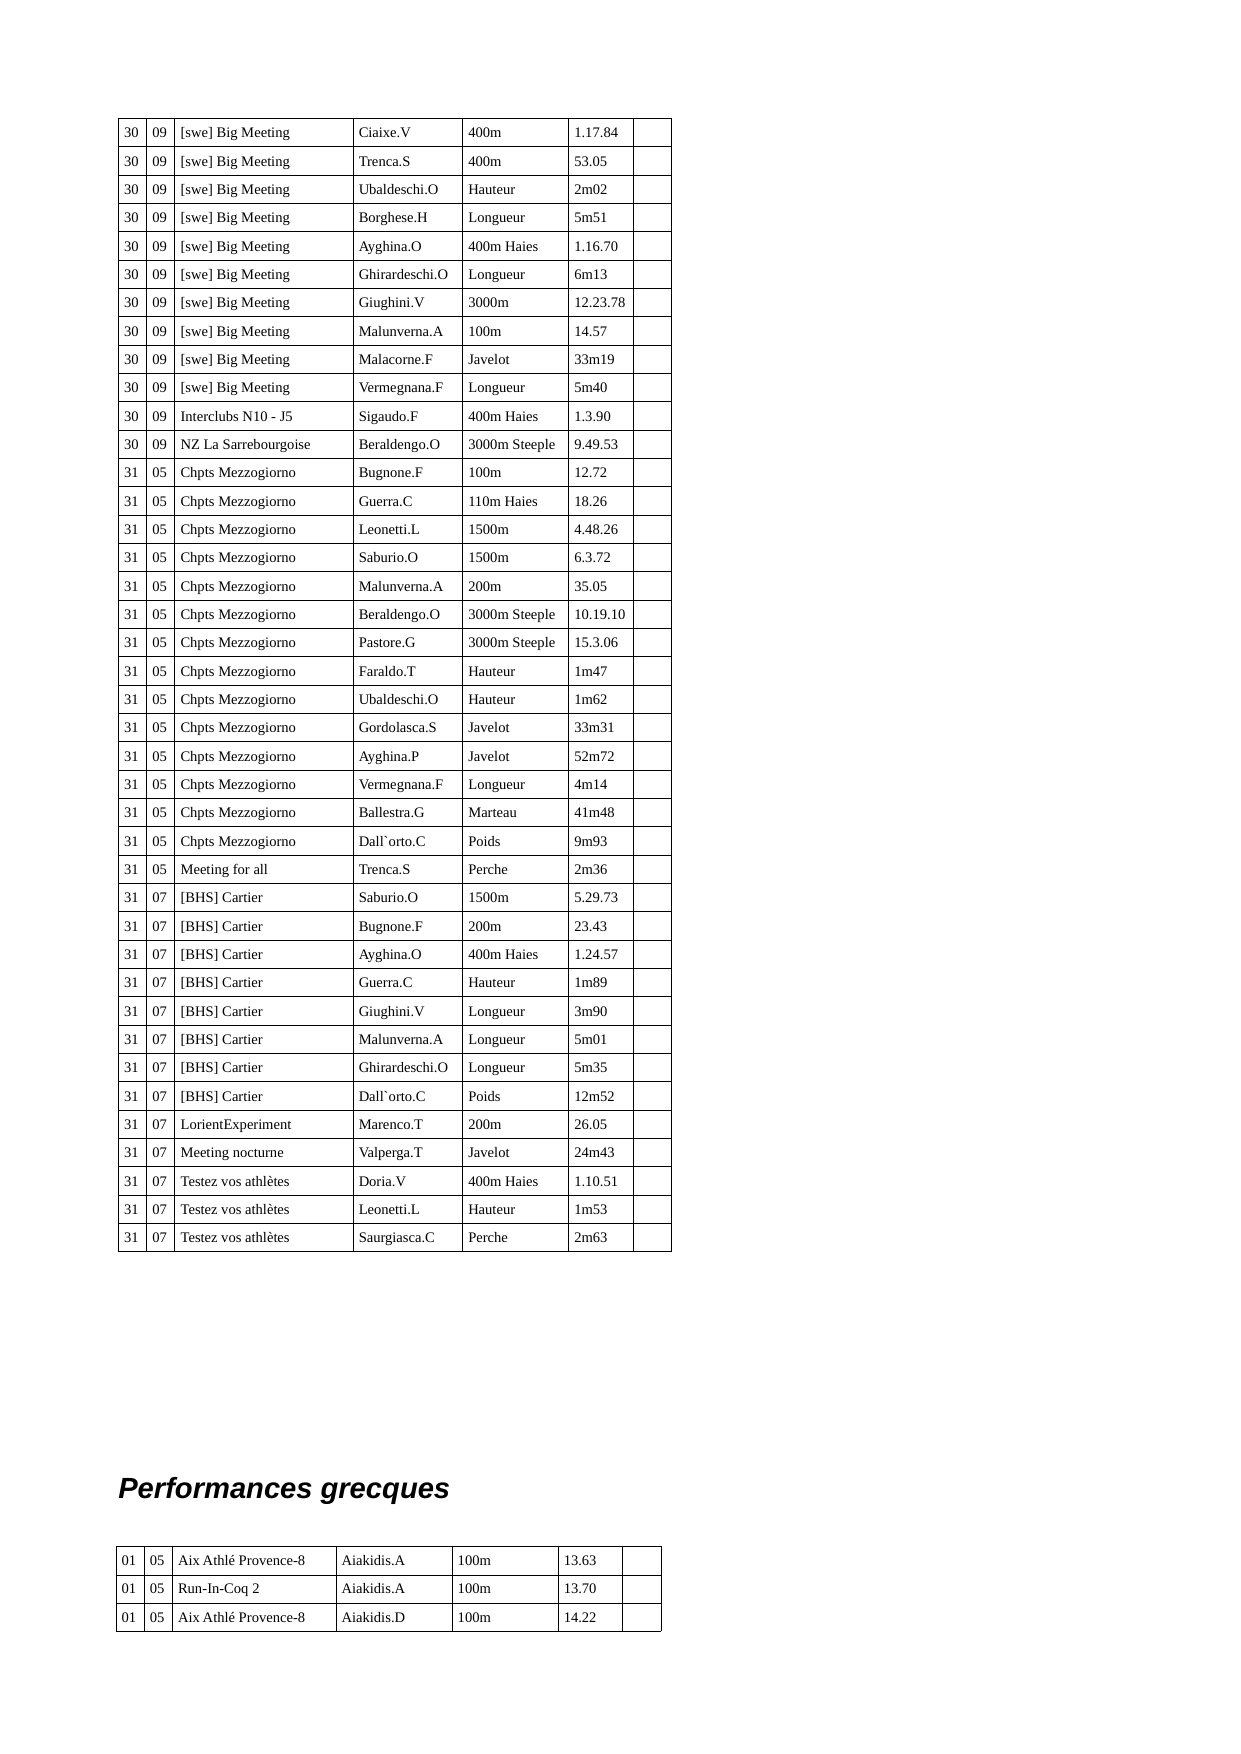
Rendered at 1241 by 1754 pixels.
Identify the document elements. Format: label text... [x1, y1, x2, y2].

table_cell [634, 317, 671, 345]
table_cell Saurgiasca.C [354, 1224, 462, 1251]
table_cell 07 [147, 1111, 174, 1138]
table_cell 09 [147, 176, 174, 203]
table_cell 3000m Steeple [463, 431, 568, 458]
table_cell [634, 686, 671, 713]
table_cell Testez vos athlètes [175, 1196, 353, 1223]
table_cell Giughini.V [354, 997, 462, 1025]
table_cell 1500m [463, 884, 568, 911]
table_cell Ayghina.P [354, 742, 462, 770]
table_cell 1m89 [569, 969, 633, 996]
table_cell 23.43 [569, 912, 633, 940]
table_cell Chpts Mezzogiorno [175, 686, 353, 713]
table_cell 31 [119, 827, 146, 855]
table_cell 100m [453, 1604, 558, 1631]
table_cell Ubaldeschi.O [354, 176, 462, 203]
table_cell 07 [147, 1054, 174, 1081]
table_cell 110m Haies [463, 487, 568, 515]
table_cell Javelot [463, 742, 568, 770]
table_cell Poids [463, 827, 568, 855]
table_cell [634, 969, 671, 996]
table_cell Valperga.T [354, 1139, 462, 1166]
table_cell 30 [119, 176, 146, 203]
table_cell 2m63 [569, 1224, 633, 1251]
table_cell 35.05 [569, 572, 633, 600]
table_cell 31 [119, 799, 146, 826]
table_cell 09 [147, 431, 174, 458]
table_cell Run-In-Coq 2 [173, 1576, 336, 1603]
table_cell 1500m [463, 516, 568, 543]
table_cell [BHS] Cartier [175, 1026, 353, 1053]
table_cell Malunverna.A [354, 572, 462, 600]
table_cell Ghirardeschi.O [354, 1054, 462, 1081]
table_cell 31 [119, 1111, 146, 1138]
table_cell Longueur [463, 1054, 568, 1081]
table_cell [634, 431, 671, 458]
table_cell Longueur [463, 997, 568, 1025]
table_cell Borghese.H [354, 204, 462, 231]
table_cell 100m [463, 459, 568, 486]
table_cell 10.19.10 [569, 601, 633, 628]
table_cell [swe] Big Meeting [175, 289, 353, 316]
table_cell 200m [463, 1111, 568, 1138]
table_cell 09 [147, 402, 174, 430]
table_cell 09 [147, 232, 174, 260]
table_cell 09 [147, 289, 174, 316]
table_cell Doria.V [354, 1167, 462, 1195]
table_cell 05 [147, 629, 174, 656]
table_cell [634, 856, 671, 883]
table_cell 09 [147, 261, 174, 288]
table_header 100m [453, 1547, 558, 1574]
table_cell 200m [463, 912, 568, 940]
table_cell Ghirardeschi.O [354, 261, 462, 288]
table_cell 400m Haies [463, 941, 568, 968]
table_cell 400m Haies [463, 402, 568, 430]
table_cell Trenca.S [354, 147, 462, 175]
table_cell Chpts Mezzogiorno [175, 459, 353, 486]
table_cell [623, 1604, 661, 1631]
table_cell [634, 232, 671, 260]
table_cell 07 [147, 1167, 174, 1195]
table_cell Saburio.O [354, 544, 462, 571]
table_cell 18.26 [569, 487, 633, 515]
table_cell [634, 261, 671, 288]
table_cell 33m19 [569, 346, 633, 373]
table_cell [634, 346, 671, 373]
table_cell Leonetti.L [354, 1196, 462, 1223]
table_cell Hauteur [463, 176, 568, 203]
table_cell 1.3.90 [569, 402, 633, 430]
table_cell 31 [119, 714, 146, 741]
table_cell 09 [147, 204, 174, 231]
table_cell 31 [119, 1026, 146, 1053]
table_cell 5m40 [569, 374, 633, 401]
table_cell 26.05 [569, 1111, 633, 1138]
table_cell Hauteur [463, 657, 568, 685]
table_cell 1.16.70 [569, 232, 633, 260]
table_cell [swe] Big Meeting [175, 119, 353, 146]
table_cell [634, 657, 671, 685]
table_cell Ubaldeschi.O [354, 686, 462, 713]
table_cell [swe] Big Meeting [175, 204, 353, 231]
table_cell [634, 204, 671, 231]
table_cell 31 [119, 1139, 146, 1166]
table_cell Poids [463, 1082, 568, 1110]
table_cell Chpts Mezzogiorno [175, 827, 353, 855]
table_cell 05 [147, 657, 174, 685]
table_cell Aiakidis.D [337, 1604, 452, 1631]
table_cell Dall`orto.C [354, 1082, 462, 1110]
table_cell Hauteur [463, 686, 568, 713]
table_cell [BHS] Cartier [175, 912, 353, 940]
table_cell 07 [147, 1196, 174, 1223]
table_cell Longueur [463, 204, 568, 231]
table_cell [634, 487, 671, 515]
table_cell 05 [147, 827, 174, 855]
table_cell 05 [147, 856, 174, 883]
table_cell [634, 544, 671, 571]
table_cell Chpts Mezzogiorno [175, 714, 353, 741]
table_cell Guerra.C [354, 487, 462, 515]
table_cell 07 [147, 884, 174, 911]
table_cell 1m47 [569, 657, 633, 685]
table_cell 31 [119, 941, 146, 968]
table_cell Beraldengo.O [354, 601, 462, 628]
table_cell [634, 884, 671, 911]
table_cell 3000m Steeple [463, 629, 568, 656]
table_cell Hauteur [463, 969, 568, 996]
table_cell 30 [119, 204, 146, 231]
table_cell 07 [147, 1082, 174, 1110]
table_header [623, 1547, 661, 1574]
table_cell 2m36 [569, 856, 633, 883]
table_cell 30 [119, 402, 146, 430]
table_cell [BHS] Cartier [175, 997, 353, 1025]
table_cell 05 [147, 572, 174, 600]
table_cell 400m [463, 147, 568, 175]
table_cell [swe] Big Meeting [175, 176, 353, 203]
table_cell [634, 912, 671, 940]
table_cell Aiakidis.A [337, 1576, 452, 1603]
table_cell Bugnone.F [354, 459, 462, 486]
table_cell 07 [147, 997, 174, 1025]
subtitle Performances grecques [118, 1471, 1122, 1505]
table_cell [623, 1576, 661, 1603]
table_cell [BHS] Cartier [175, 1054, 353, 1081]
table_cell Guerra.C [354, 969, 462, 996]
table_cell Testez vos athlètes [175, 1224, 353, 1251]
table_cell Faraldo.T [354, 657, 462, 685]
table_cell 14.57 [569, 317, 633, 345]
table_cell 12m52 [569, 1082, 633, 1110]
table_cell [634, 459, 671, 486]
table_cell [swe] Big Meeting [175, 346, 353, 373]
table_cell 05 [147, 686, 174, 713]
table_cell Javelot [463, 346, 568, 373]
table_cell [634, 997, 671, 1025]
table_cell 5m01 [569, 1026, 633, 1053]
table_cell [634, 827, 671, 855]
table_cell [634, 402, 671, 430]
table_cell LorientExperiment [175, 1111, 353, 1138]
table_cell 9.49.53 [569, 431, 633, 458]
table_cell Malunverna.A [354, 317, 462, 345]
table_cell [634, 1082, 671, 1110]
table_cell 31 [119, 856, 146, 883]
table_cell Ballestra.G [354, 799, 462, 826]
table_cell Malacorne.F [354, 346, 462, 373]
table_cell 100m [453, 1576, 558, 1603]
table_cell 12.23.78 [569, 289, 633, 316]
table_header Aix Athlé Provence-8 [173, 1547, 336, 1574]
table_cell [BHS] Cartier [175, 941, 353, 968]
table_cell 05 [147, 459, 174, 486]
table_cell Pastore.G [354, 629, 462, 656]
table_cell 09 [147, 317, 174, 345]
table_cell [swe] Big Meeting [175, 374, 353, 401]
table_cell 05 [147, 799, 174, 826]
table_cell Chpts Mezzogiorno [175, 629, 353, 656]
table_cell [634, 374, 671, 401]
table_cell Hauteur [463, 1196, 568, 1223]
table_cell [634, 289, 671, 316]
table_cell [634, 176, 671, 203]
table_cell 31 [119, 544, 146, 571]
table_cell 4.48.26 [569, 516, 633, 543]
table_cell Leonetti.L [354, 516, 462, 543]
table_cell 5m35 [569, 1054, 633, 1081]
table_cell Javelot [463, 714, 568, 741]
table_cell [634, 1167, 671, 1195]
table_cell [634, 1196, 671, 1223]
table_cell 01 [117, 1604, 144, 1631]
table_cell 30 [119, 261, 146, 288]
table_cell Chpts Mezzogiorno [175, 771, 353, 798]
table_cell 5m51 [569, 204, 633, 231]
table_cell Chpts Mezzogiorno [175, 572, 353, 600]
table_cell Chpts Mezzogiorno [175, 516, 353, 543]
table_cell [swe] Big Meeting [175, 317, 353, 345]
table_cell 31 [119, 1196, 146, 1223]
table_cell [634, 714, 671, 741]
table_cell 31 [119, 1082, 146, 1110]
table_cell [BHS] Cartier [175, 884, 353, 911]
table_cell [swe] Big Meeting [175, 232, 353, 260]
table_cell [634, 742, 671, 770]
table_cell 05 [147, 487, 174, 515]
table_cell Longueur [463, 1026, 568, 1053]
table_cell [634, 629, 671, 656]
table_cell [634, 1054, 671, 1081]
table_cell 30 [119, 431, 146, 458]
table_cell Chpts Mezzogiorno [175, 601, 353, 628]
table_cell [634, 516, 671, 543]
table_cell Perche [463, 856, 568, 883]
table_cell 05 [145, 1576, 172, 1603]
table_cell NZ La Sarrebourgoise [175, 431, 353, 458]
table_cell 09 [147, 147, 174, 175]
table_cell 52m72 [569, 742, 633, 770]
table_cell 400m Haies [463, 1167, 568, 1195]
table_cell 05 [147, 601, 174, 628]
table_cell Perche [463, 1224, 568, 1251]
table_cell Ayghina.O [354, 941, 462, 968]
table_cell Meeting for all [175, 856, 353, 883]
table_cell Chpts Mezzogiorno [175, 799, 353, 826]
table_cell 15.3.06 [569, 629, 633, 656]
table_cell Gordolasca.S [354, 714, 462, 741]
table_cell Chpts Mezzogiorno [175, 657, 353, 685]
table_cell 3000m [463, 289, 568, 316]
table_header 13.63 [559, 1547, 622, 1574]
table_cell 30 [119, 317, 146, 345]
table_header 05 [145, 1547, 172, 1574]
table_cell 07 [147, 1224, 174, 1251]
table_cell 31 [119, 997, 146, 1025]
table_cell 31 [119, 1167, 146, 1195]
table_cell 3000m Steeple [463, 601, 568, 628]
table_cell [634, 1139, 671, 1166]
table_cell Longueur [463, 374, 568, 401]
table_cell 09 [147, 374, 174, 401]
table_cell 9m93 [569, 827, 633, 855]
table_cell 3m90 [569, 997, 633, 1025]
table_cell [634, 799, 671, 826]
table_cell 07 [147, 941, 174, 968]
table_cell 31 [119, 1224, 146, 1251]
table_cell 12.72 [569, 459, 633, 486]
table_cell 6.3.72 [569, 544, 633, 571]
table_cell 05 [147, 714, 174, 741]
table_cell Chpts Mezzogiorno [175, 487, 353, 515]
table_cell [634, 941, 671, 968]
table_cell Chpts Mezzogiorno [175, 742, 353, 770]
table_cell 1.17.84 [569, 119, 633, 146]
table_cell 4m14 [569, 771, 633, 798]
table_cell Interclubs N10 - J5 [175, 402, 353, 430]
table_cell [634, 147, 671, 175]
table_cell 31 [119, 572, 146, 600]
table_cell 31 [119, 459, 146, 486]
table_cell Longueur [463, 771, 568, 798]
table_cell 05 [147, 516, 174, 543]
table_cell Dall`orto.C [354, 827, 462, 855]
table_cell [634, 601, 671, 628]
table_cell 6m13 [569, 261, 633, 288]
table_cell 07 [147, 969, 174, 996]
table_cell Marteau [463, 799, 568, 826]
table_cell Marenco.T [354, 1111, 462, 1138]
table_cell [634, 1224, 671, 1251]
table_cell [634, 572, 671, 600]
table_cell 30 [119, 147, 146, 175]
table_cell 09 [147, 119, 174, 146]
table_cell Sigaudo.F [354, 402, 462, 430]
table_cell 200m [463, 572, 568, 600]
table_cell 33m31 [569, 714, 633, 741]
table_cell 53.05 [569, 147, 633, 175]
table_cell 31 [119, 487, 146, 515]
table_cell 05 [147, 544, 174, 571]
table_cell 31 [119, 1054, 146, 1081]
table_header Aiakidis.A [337, 1547, 452, 1574]
table_cell 31 [119, 601, 146, 628]
table_cell 13.70 [559, 1576, 622, 1603]
table_cell 31 [119, 884, 146, 911]
table_cell Longueur [463, 261, 568, 288]
table_cell Meeting nocturne [175, 1139, 353, 1166]
table_cell 30 [119, 232, 146, 260]
table_cell 31 [119, 969, 146, 996]
table_cell 07 [147, 1026, 174, 1053]
table_cell Vermegnana.F [354, 771, 462, 798]
table_cell 01 [117, 1576, 144, 1603]
table_cell [634, 1111, 671, 1138]
table_cell Malunverna.A [354, 1026, 462, 1053]
table_cell 2m02 [569, 176, 633, 203]
table_cell 30 [119, 289, 146, 316]
table_cell 31 [119, 912, 146, 940]
table_cell Saburio.O [354, 884, 462, 911]
table_cell 24m43 [569, 1139, 633, 1166]
table_cell 30 [119, 374, 146, 401]
table_cell 41m48 [569, 799, 633, 826]
table_cell Beraldengo.O [354, 431, 462, 458]
table_cell Aix Athlé Provence-8 [173, 1604, 336, 1631]
table_cell 1500m [463, 544, 568, 571]
table_cell Ayghina.O [354, 232, 462, 260]
table_cell [swe] Big Meeting [175, 261, 353, 288]
table_cell [BHS] Cartier [175, 1082, 353, 1110]
table_cell Trenca.S [354, 856, 462, 883]
table_cell 09 [147, 346, 174, 373]
table_cell [swe] Big Meeting [175, 147, 353, 175]
table_cell 31 [119, 629, 146, 656]
table_cell 31 [119, 771, 146, 798]
table_cell 31 [119, 516, 146, 543]
table_cell [634, 1026, 671, 1053]
table_cell 100m [463, 317, 568, 345]
table_cell [634, 771, 671, 798]
table_cell Giughini.V [354, 289, 462, 316]
table_header 01 [117, 1547, 144, 1574]
table_cell Bugnone.F [354, 912, 462, 940]
table_cell 07 [147, 912, 174, 940]
table_cell 14.22 [559, 1604, 622, 1631]
table_cell 1.24.57 [569, 941, 633, 968]
table_cell 30 [119, 119, 146, 146]
table_cell 1m62 [569, 686, 633, 713]
table_cell [BHS] Cartier [175, 969, 353, 996]
table_cell 5.29.73 [569, 884, 633, 911]
table_cell 30 [119, 346, 146, 373]
table_cell 05 [147, 771, 174, 798]
table_cell 1.10.51 [569, 1167, 633, 1195]
table_cell 07 [147, 1139, 174, 1166]
table_cell 31 [119, 686, 146, 713]
table_cell [634, 119, 671, 146]
table_cell 400m Haies [463, 232, 568, 260]
table_cell 31 [119, 657, 146, 685]
table_cell 05 [147, 742, 174, 770]
table_cell 400m [463, 119, 568, 146]
table_cell Testez vos athlètes [175, 1167, 353, 1195]
table_cell 31 [119, 742, 146, 770]
table_cell Javelot [463, 1139, 568, 1166]
table_cell Ciaixe.V [354, 119, 462, 146]
table_cell 1m53 [569, 1196, 633, 1223]
table_cell Chpts Mezzogiorno [175, 544, 353, 571]
table_cell Vermegnana.F [354, 374, 462, 401]
table_cell 05 [145, 1604, 172, 1631]
